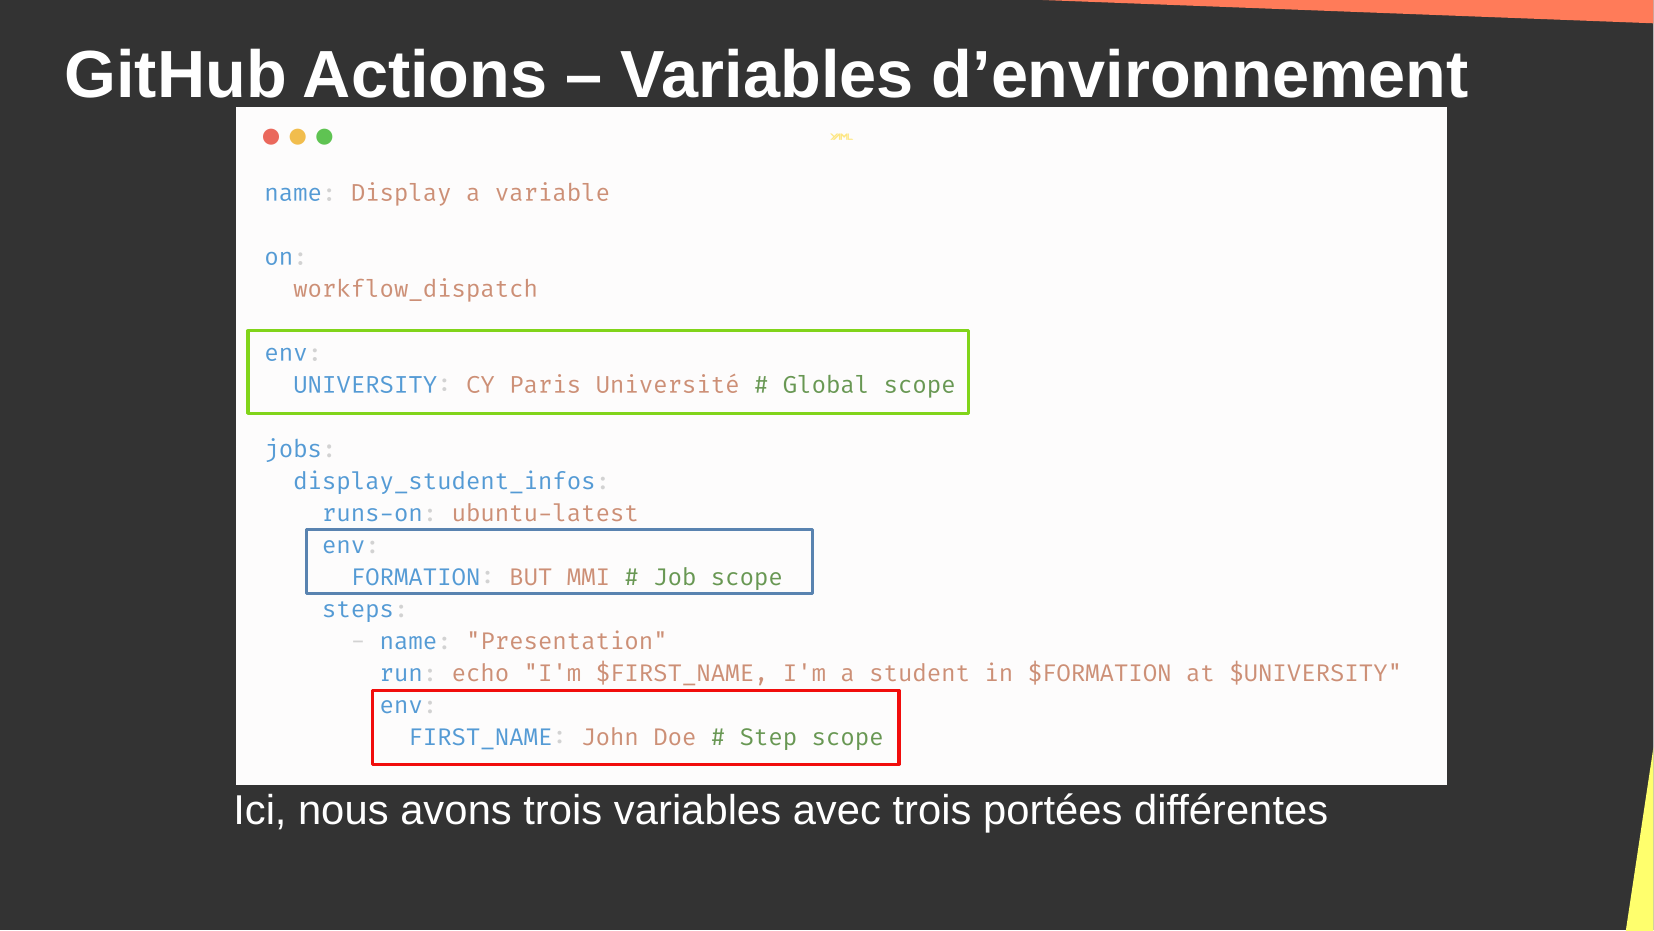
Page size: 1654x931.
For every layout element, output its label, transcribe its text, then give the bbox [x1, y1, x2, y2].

text_box [1042, 0, 1654, 24]
title GitHub Actions – Variables d’environnement [64, 37, 1471, 113]
picture [236, 107, 1447, 785]
text_box Ici, nous avons trois variables avec trois portées différentes [218, 779, 1353, 888]
text_box [1625, 743, 1654, 931]
